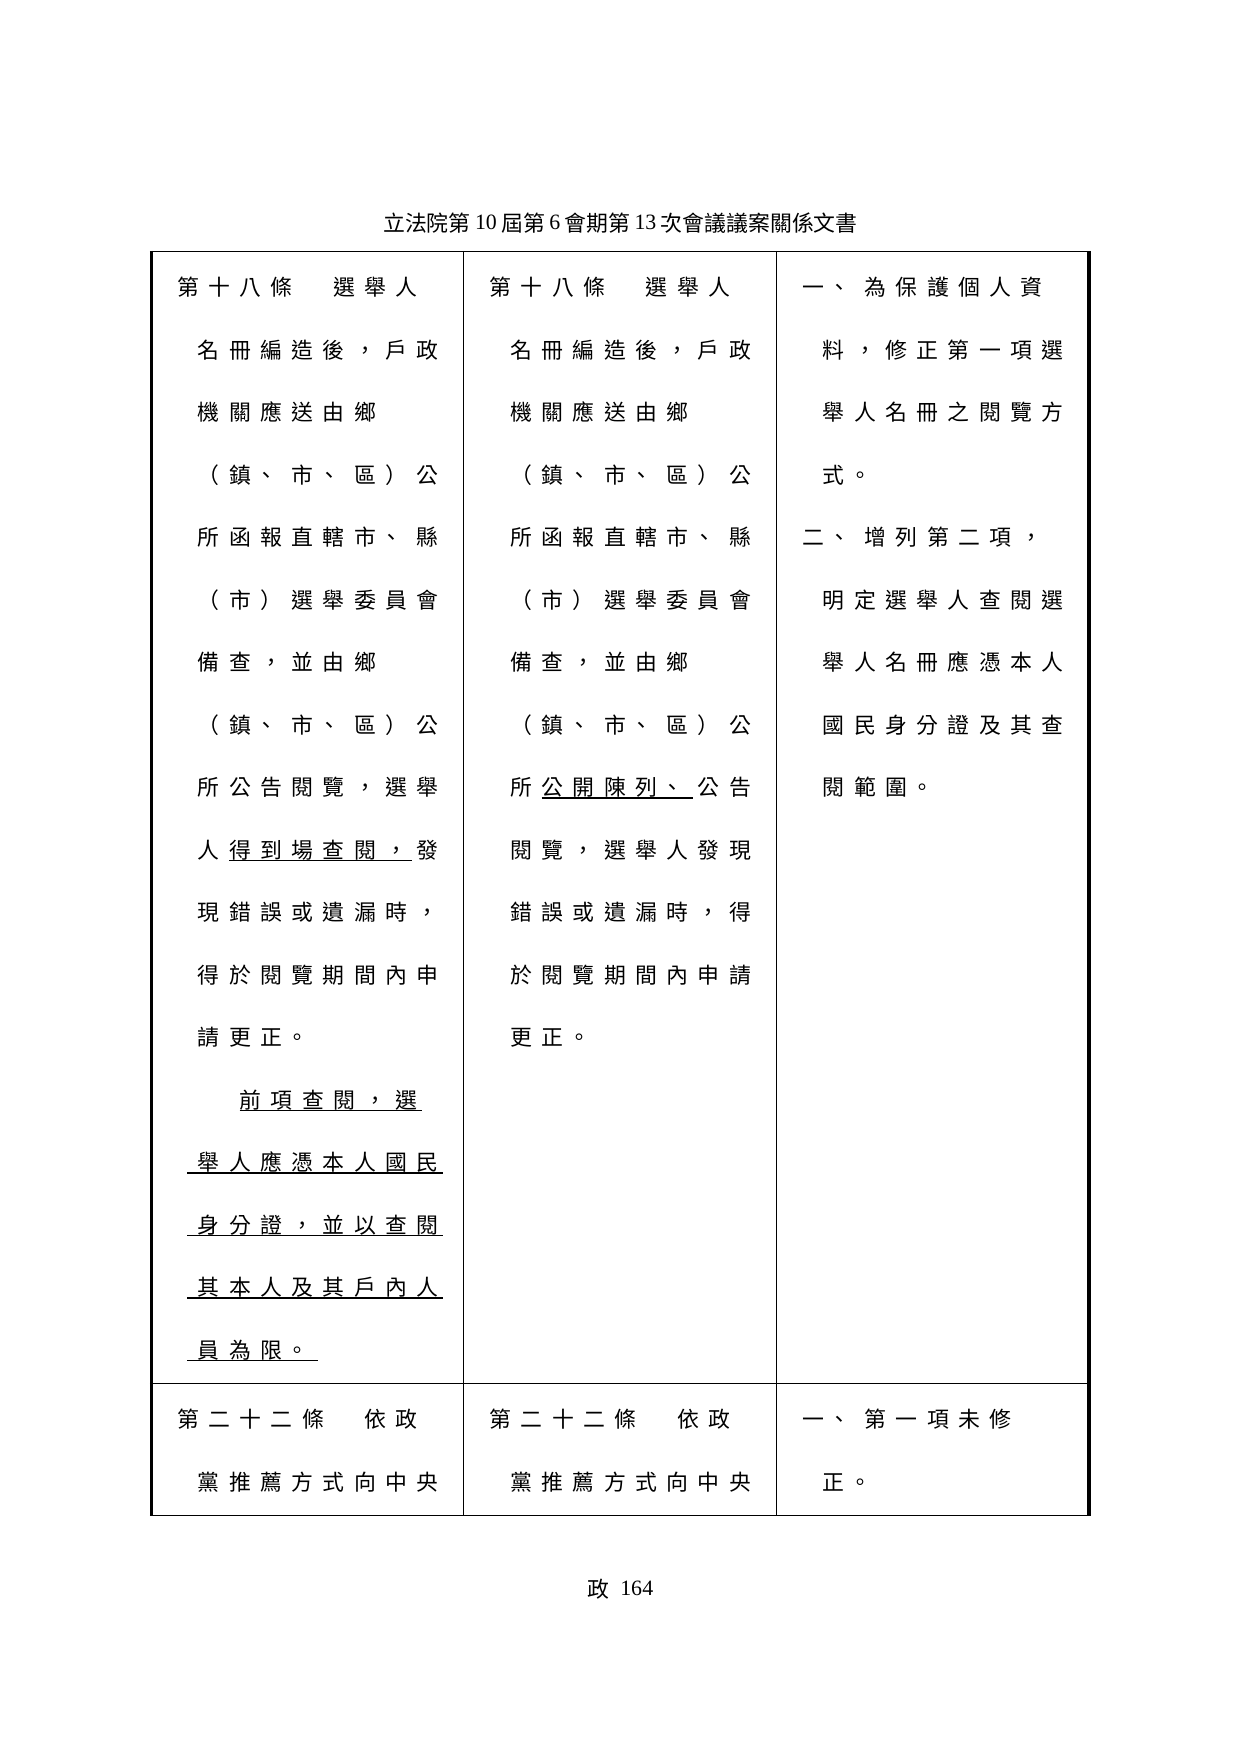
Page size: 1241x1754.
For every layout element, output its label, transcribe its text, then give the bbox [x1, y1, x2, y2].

table_cell 第十八條 選舉人名冊編造後，戶政機關應送由鄉（鎮、市、區）公所函報直轄市、縣（市）選舉委員會備查，並由鄉（鎮、市、區）公所公開陳列、公告閱覽，選舉人發現錯誤或遺漏時，得於閱覽期間內申請更正。 [464, 252, 776, 1383]
table_cell 第十八條 選舉人名冊編造後，戶政機關應送由鄉（鎮、市、區）公所函報直轄市、縣（市）選舉委員會備查，並由鄉（鎮、市、區）公所公告閱覽，選舉人得到場查閱，發現錯誤或遺漏時，得於閱覽期間內申請更正。 前項查閱，選舉人應憑本人國民身分證，並以查閱其本人及其戶內人員為限。 [153, 252, 463, 1383]
table_cell 第二十二條 依政黨推薦方式向中央 [464, 1384, 776, 1514]
table_cell 第二十二條 依政黨推薦方式向中央 [153, 1384, 463, 1514]
table_cell 一、為保護個人資料，修正第一項選舉人名冊之閱覽方式。 二、增列第二項，明定選舉人查閱選舉人名冊應憑本人國民身分證及其查閱範圍。 [777, 252, 1087, 1383]
table_cell 一、第一項未修正。 [777, 1384, 1087, 1514]
